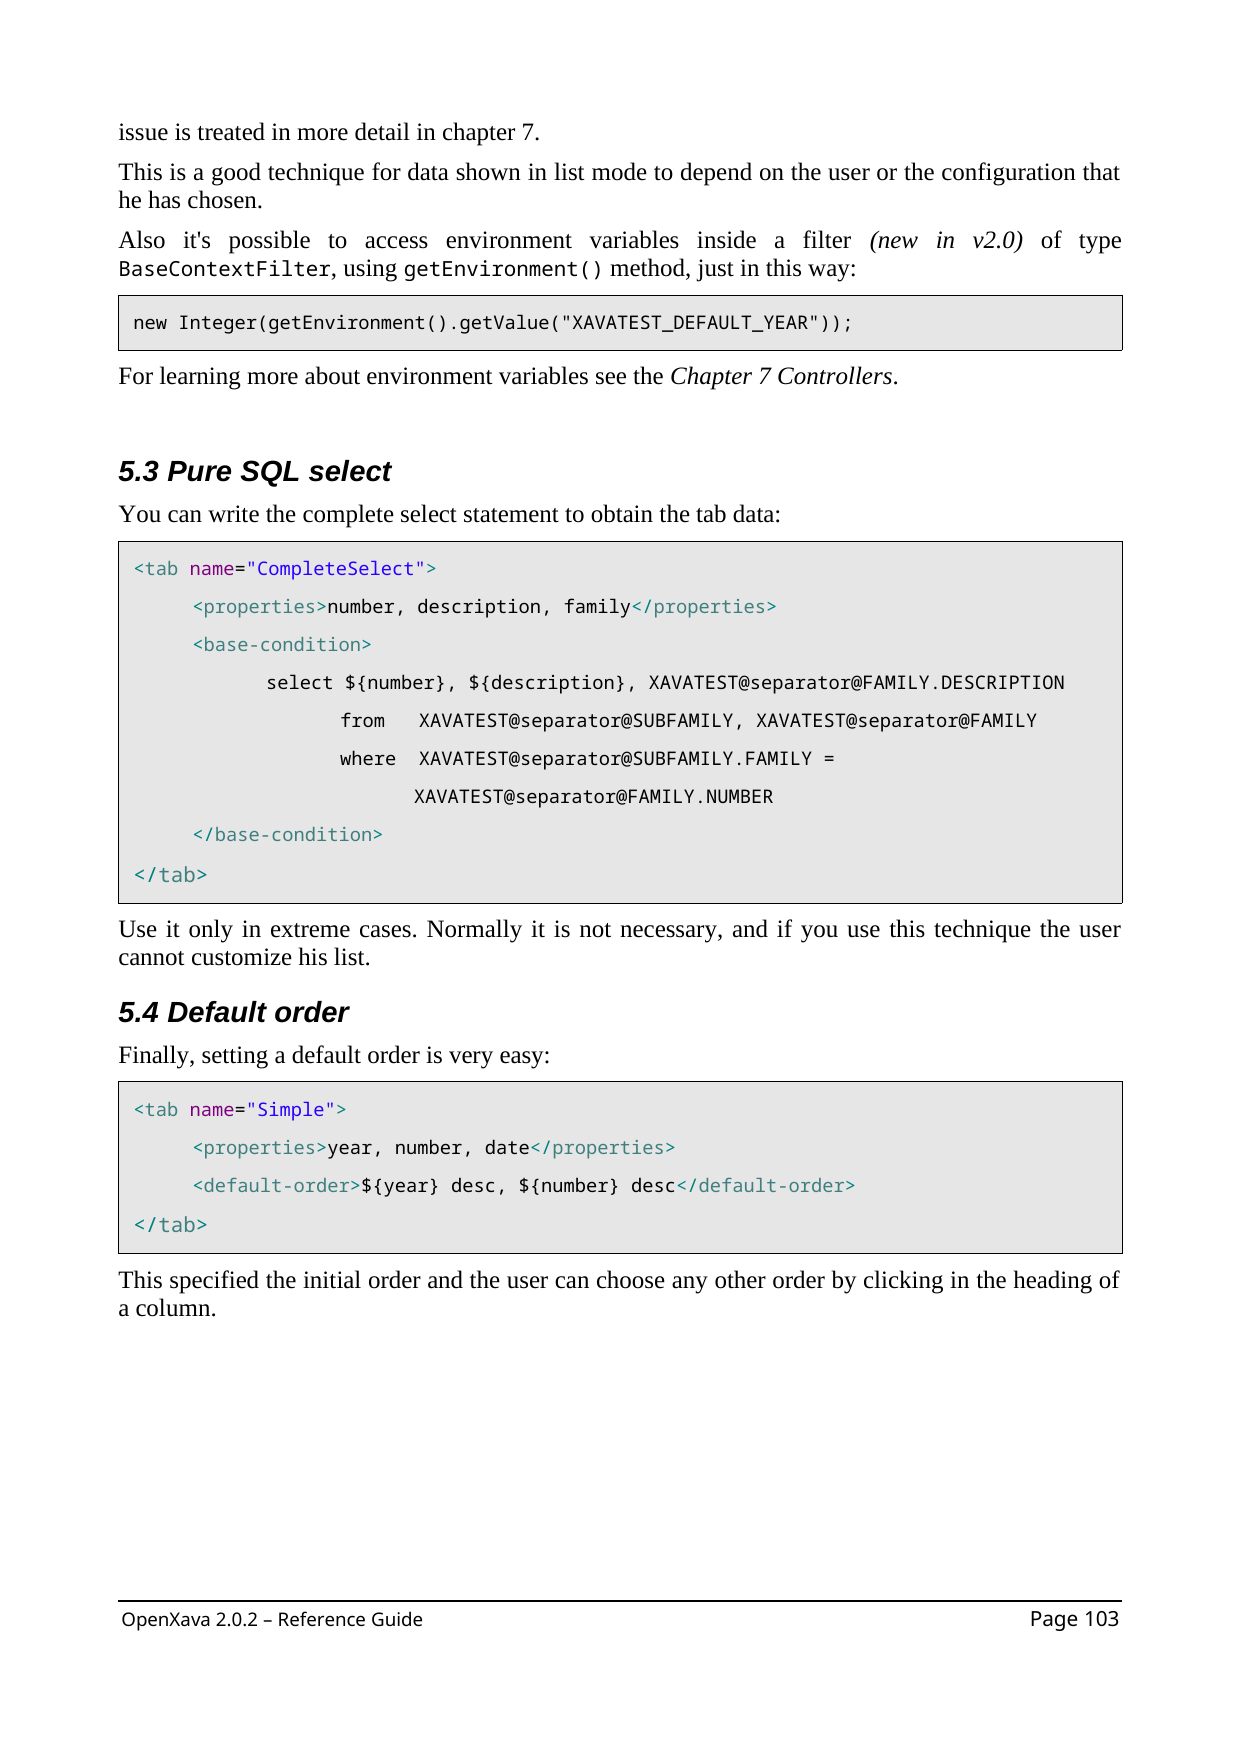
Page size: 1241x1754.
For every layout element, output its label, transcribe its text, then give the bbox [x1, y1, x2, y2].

text </base-condition> [119, 807, 1122, 845]
text from XAVATEST@separator@SUBFAMILY, XAVATEST@separator@FAMILY [119, 693, 1122, 731]
text You can write the complete select statement to obtain the tab data: [118, 501, 1122, 528]
text issue is treated in more detail in chapter 7. [118, 118, 1122, 146]
text Also it's possible to access environment variables inside a filter (new in v2.0) of type BaseContextFilter, using getEnvironment() method, just in this way: [118, 226, 1122, 282]
text <base-condition> [119, 617, 1122, 655]
text This specified the initial order and the user can choose any other order by clicking in the heading of a column. [118, 1266, 1122, 1321]
text <default-order>${year} desc, ${number} desc</default-order> [119, 1157, 1122, 1195]
text </tab> [119, 845, 1122, 903]
text This is a good technique for data shown in list mode to depend on the user or the configuration that he has chosen. [118, 158, 1122, 214]
text XAVATEST@separator@FAMILY.NUMBER [119, 769, 1122, 807]
text <properties>number, description, family</properties> [119, 579, 1122, 617]
text <tab name="CompleteSelect"> [119, 542, 1122, 579]
text where XAVATEST@separator@SUBFAMILY.FAMILY = [119, 731, 1122, 769]
text For learning more about environment variables see the Chapter 7 Controllers. [118, 362, 1122, 390]
text <properties>year, number, date</properties> [119, 1119, 1122, 1157]
text Use it only in extreme cases. Normally it is not necessary, and if you use this technique the user cannot customize his list. [118, 916, 1122, 971]
text </tab> [119, 1195, 1122, 1253]
text <tab name="Simple"> [119, 1082, 1122, 1119]
text select ${number}, ${description}, XAVATEST@separator@FAMILY.DESCRIPTION [119, 655, 1122, 693]
text Finally, setting a default order is very easy: [118, 1041, 1122, 1069]
text new Integer(getEnvironment().getValue("XAVATEST_DEFAULT_YEAR")); [119, 296, 1122, 350]
subtitle Pure SQL select [118, 455, 1122, 488]
subtitle Default order [118, 996, 1122, 1029]
